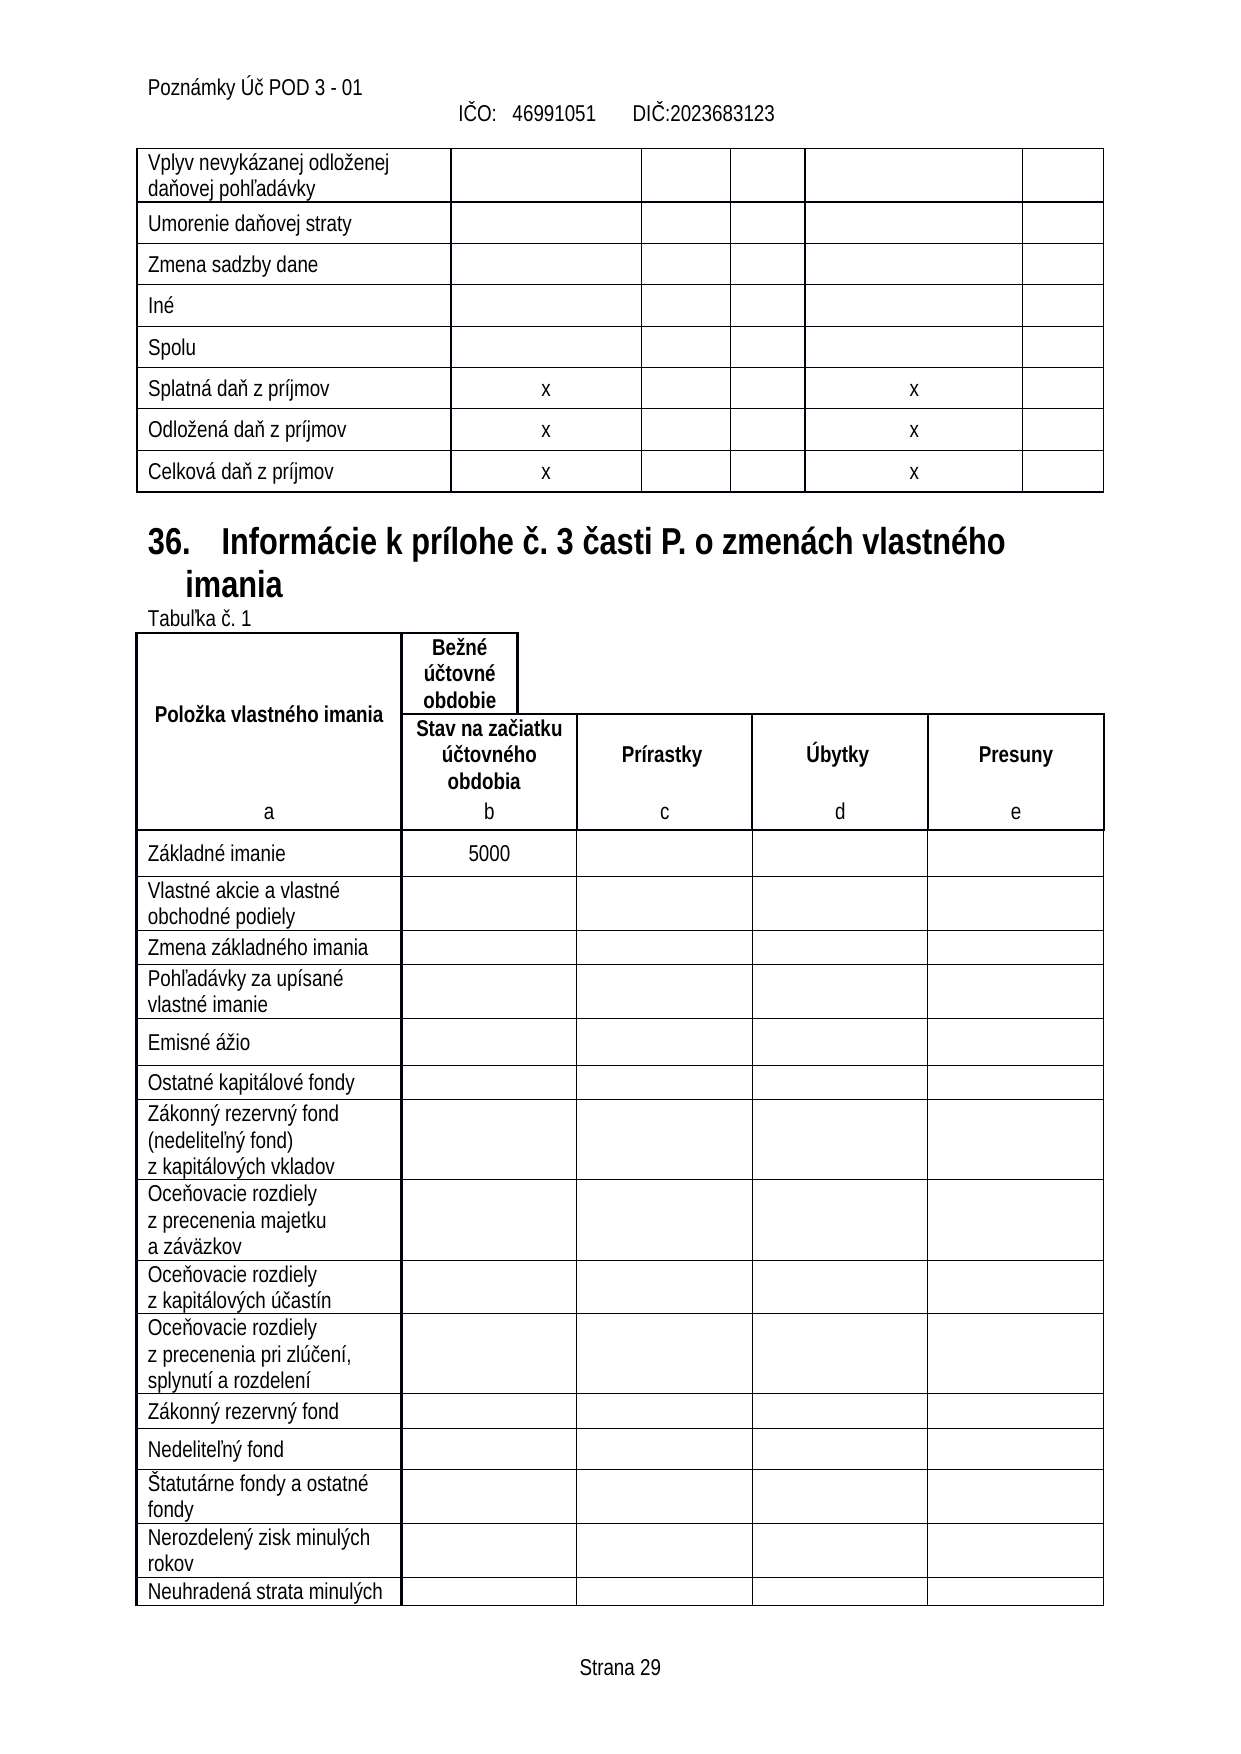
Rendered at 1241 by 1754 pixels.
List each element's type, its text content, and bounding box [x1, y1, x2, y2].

table_cell [753, 1394, 927, 1428]
table_cell [577, 1394, 752, 1428]
table_cell [452, 203, 641, 243]
table_cell [731, 451, 804, 491]
table_cell [577, 1578, 752, 1605]
table_cell [928, 931, 1103, 964]
table_cell [1023, 244, 1103, 284]
table_cell [452, 244, 641, 284]
table_cell [1023, 409, 1103, 449]
table_cell [577, 965, 752, 1018]
table_cell [577, 1470, 752, 1523]
table_cell [928, 1314, 1103, 1393]
table_cell Spolu [138, 327, 450, 367]
table_cell x [806, 368, 1022, 408]
table_cell [577, 1314, 752, 1393]
table_cell Celková daň z príjmov [138, 451, 450, 491]
table_cell [928, 1394, 1103, 1428]
table_cell Zákonný rezervný fond [138, 1394, 400, 1428]
table_cell [642, 451, 730, 491]
table_cell [753, 877, 927, 929]
table_cell [403, 1019, 576, 1065]
table_cell [928, 1578, 1103, 1605]
table_cell [806, 327, 1022, 367]
table_cell [928, 1019, 1103, 1065]
table_cell Štatutárne fondy a ostatné fondy [138, 1470, 400, 1523]
table_cell [452, 327, 641, 367]
table_cell x [452, 409, 641, 449]
table_cell Iné [138, 285, 450, 326]
table_cell x [452, 451, 641, 491]
table_cell [753, 1470, 927, 1523]
table_cell Vplyv nevykázanej odloženej daňovej pohľadávky [138, 149, 450, 201]
table_cell [403, 1261, 576, 1313]
table_cell [928, 1470, 1103, 1523]
table_header Položka vlastného imania [138, 634, 400, 794]
table_cell Odložená daň z príjmov [138, 409, 450, 449]
table_cell Prírastky [578, 715, 751, 794]
table_cell [731, 409, 804, 449]
table_cell [753, 1524, 927, 1577]
table_cell Zákonný rezervný fond (nedeliteľný fond) z kapitálových vkladov [138, 1100, 400, 1179]
table_cell [642, 285, 730, 326]
table_cell [806, 203, 1022, 243]
table_cell [577, 1524, 752, 1577]
table_cell [577, 1261, 752, 1313]
table_cell [577, 1180, 752, 1259]
table_cell [1023, 149, 1103, 201]
table_cell Presuny [929, 715, 1103, 794]
table_cell [452, 149, 641, 201]
table_cell [1023, 327, 1103, 367]
table_cell x [452, 368, 641, 408]
table_cell [577, 1019, 752, 1065]
table_cell Pohľadávky za upísané vlastné imanie [138, 965, 400, 1018]
table_cell [928, 1100, 1103, 1179]
table_cell Emisné ážio [138, 1019, 400, 1065]
table_cell [642, 327, 730, 367]
table_cell Úbytky [753, 715, 927, 794]
table_cell [753, 965, 927, 1018]
table_cell [403, 1100, 576, 1179]
table_cell [1023, 368, 1103, 408]
table_cell [753, 1180, 927, 1259]
table_cell Nedeliteľný fond [138, 1429, 400, 1469]
table_cell c [578, 794, 751, 828]
table_cell [403, 1470, 576, 1523]
text Tabuľka č. 1 [148, 605, 1092, 632]
table_header [519, 632, 1104, 713]
table_cell [403, 1066, 576, 1099]
table_cell [928, 1066, 1103, 1099]
table_cell [928, 831, 1103, 876]
table_cell [403, 877, 576, 929]
table_cell [642, 409, 730, 449]
table_cell [403, 1180, 576, 1259]
table_cell [806, 149, 1022, 201]
table_cell [753, 1100, 927, 1179]
table_cell [403, 965, 576, 1018]
table_cell [731, 285, 804, 326]
table_cell [1023, 451, 1103, 491]
table_cell Základné imanie [138, 831, 400, 876]
table_cell a [138, 794, 400, 828]
table_cell Nerozdelený zisk minulých rokov [138, 1524, 400, 1577]
table_cell [642, 368, 730, 408]
table_cell [753, 1429, 927, 1469]
table_cell [928, 1180, 1103, 1259]
table_cell Ostatné kapitálové fondy [138, 1066, 400, 1099]
table_header Bežné účtovné obdobie [403, 634, 516, 713]
table_cell [806, 244, 1022, 284]
table_cell [753, 1314, 927, 1393]
table_cell [928, 877, 1103, 929]
table_cell [577, 877, 752, 929]
table_cell Stav na začiatku účtovného obdobia [403, 715, 576, 794]
table_cell [642, 244, 730, 284]
table_cell [403, 1394, 576, 1428]
table_cell [731, 368, 804, 408]
table_cell [806, 285, 1022, 326]
table_cell [928, 965, 1103, 1018]
table_cell [577, 931, 752, 964]
table_cell [403, 1524, 576, 1577]
table_cell [403, 1578, 576, 1605]
table_cell [731, 149, 804, 201]
table_cell [753, 1261, 927, 1313]
table_cell [731, 327, 804, 367]
table_cell [731, 244, 804, 284]
table_cell Oceňovacie rozdiely z kapitálových účastín [138, 1261, 400, 1313]
table_cell [753, 1019, 927, 1065]
table_cell [753, 931, 927, 964]
table_cell [577, 1429, 752, 1469]
table_cell [928, 1261, 1103, 1313]
table_cell [928, 1429, 1103, 1469]
table_cell [1023, 203, 1103, 243]
table_cell x [806, 409, 1022, 449]
table_cell d [753, 794, 927, 828]
table_cell [642, 203, 730, 243]
table_cell [577, 831, 752, 876]
table_cell [452, 285, 641, 326]
table_cell Oceňovacie rozdiely z precenenia pri zlúčení, splynutí a rozdelení [138, 1314, 400, 1393]
table_cell Zmena základného imania [138, 931, 400, 964]
table_cell [928, 1524, 1103, 1577]
table_cell x [806, 451, 1022, 491]
table_cell Umorenie daňovej straty [138, 203, 450, 243]
table_cell Splatná daň z príjmov [138, 368, 450, 408]
table_cell [1023, 285, 1103, 326]
table_cell [753, 1578, 927, 1605]
table_cell Vlastné akcie a vlastné obchodné podiely [138, 877, 400, 929]
table_cell [577, 1066, 752, 1099]
title Informácie k prílohe č. 3 časti P. o zmenách vlastného imania [148, 519, 1092, 605]
table_cell Zmena sadzby dane [138, 244, 450, 284]
table_cell [577, 1100, 752, 1179]
table_cell 5000 [403, 831, 576, 876]
table_cell [403, 1429, 576, 1469]
table_cell [731, 203, 804, 243]
table_cell [753, 1066, 927, 1099]
table_cell [403, 931, 576, 964]
table_cell Neuhradená strata minulých [138, 1578, 400, 1605]
table_cell [642, 149, 730, 201]
table_cell Oceňovacie rozdiely z precenenia majetku a záväzkov [138, 1180, 400, 1259]
table_cell b [403, 794, 576, 828]
table_cell e [929, 794, 1103, 828]
table_cell [403, 1314, 576, 1393]
table_cell [753, 831, 927, 876]
